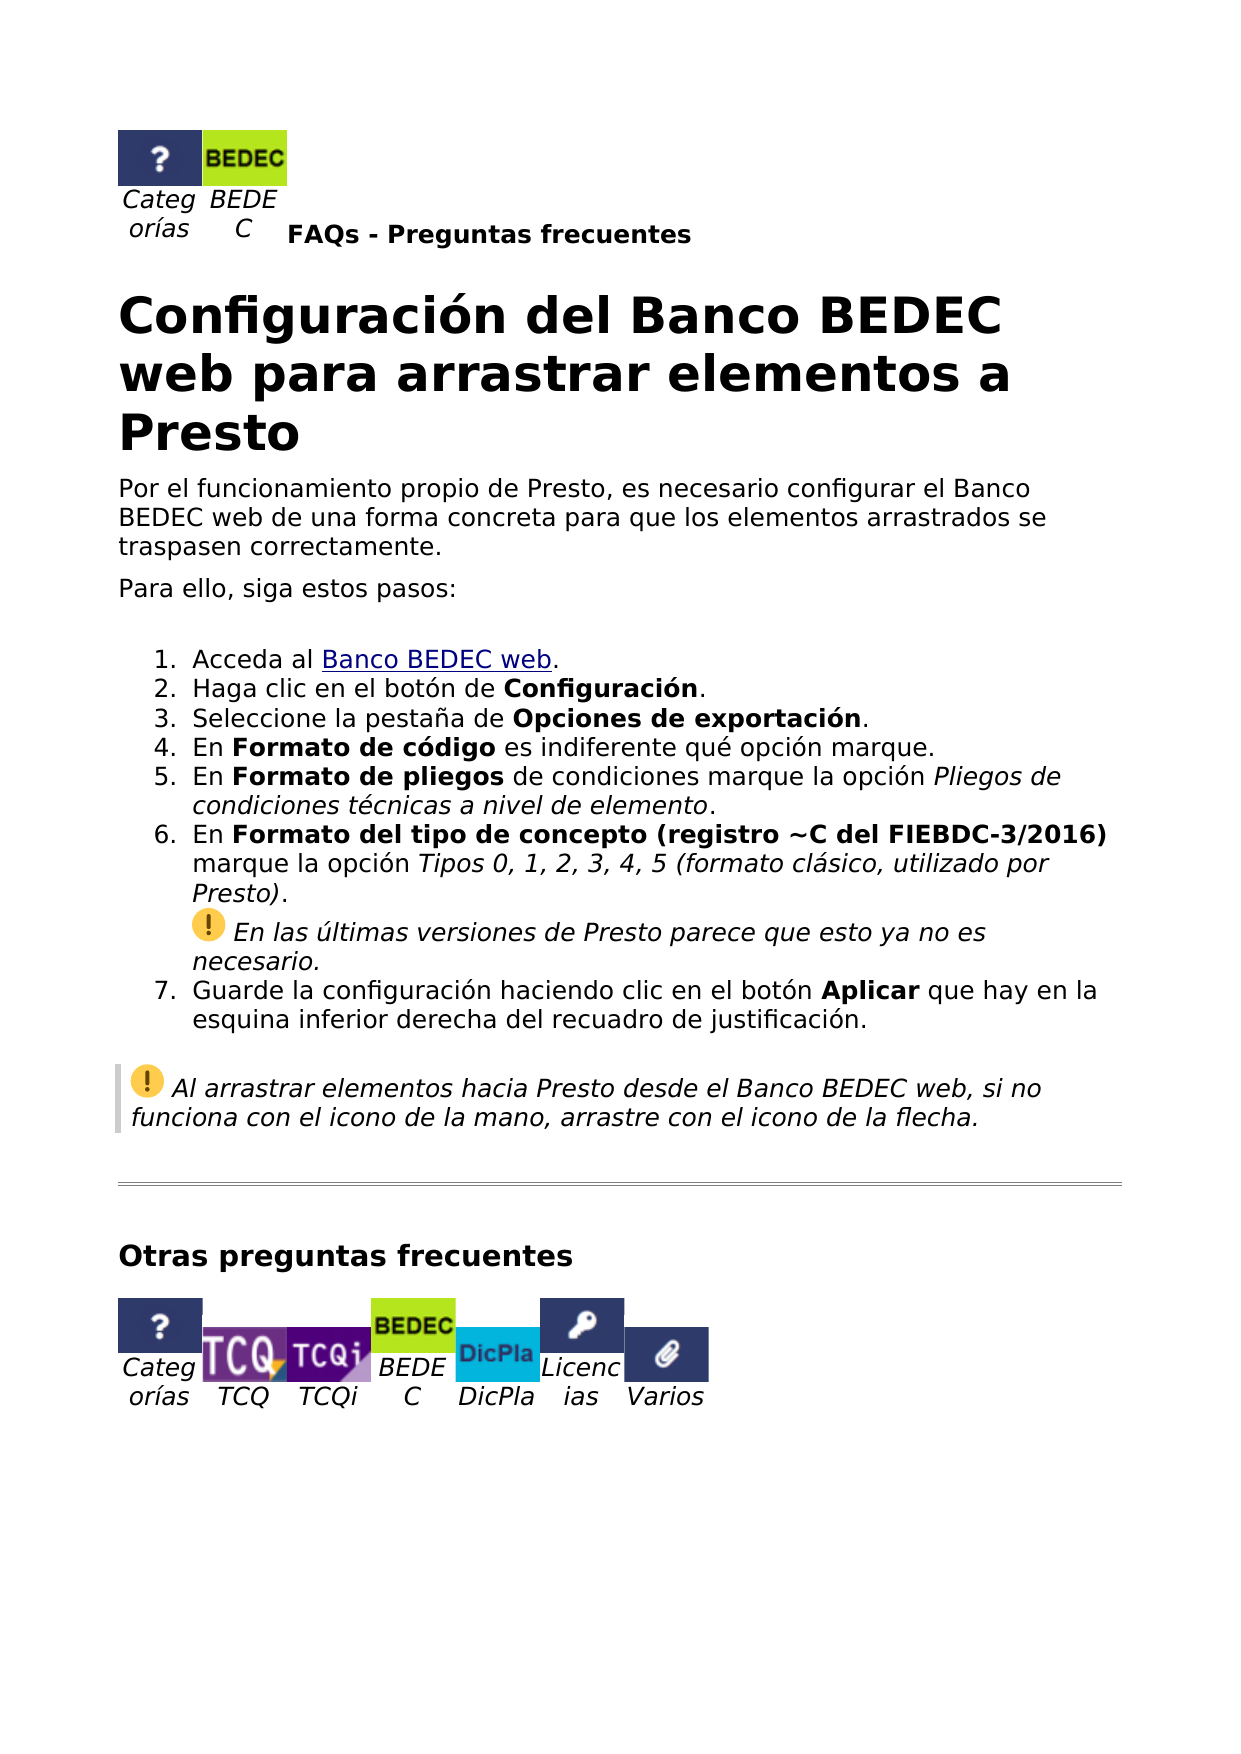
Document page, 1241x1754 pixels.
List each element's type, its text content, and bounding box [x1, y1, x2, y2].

text DicPla [456, 1382, 540, 1411]
list Seleccione la pestaña de Opciones de exportación. [177, 704, 1122, 733]
picture [540, 1298, 709, 1382]
text Para ello, siga estos pasos: [118, 574, 1122, 603]
text TCQi [287, 1382, 371, 1411]
list Acceda al Banco BEDEC web. [177, 645, 1122, 674]
text Categorías [118, 186, 202, 244]
picture [118, 1298, 456, 1382]
picture [477, 1349, 482, 1361]
list En Formato de pliegos de condiciones marque la opción Pliegos de condiciones técnicas a nivel de elemento. [177, 762, 1122, 820]
text Categorías [118, 1353, 202, 1411]
subtitle Otras preguntas frecuentes [118, 1239, 1122, 1273]
text BEDEC [202, 186, 287, 244]
list Haga clic en el botón de Configuración. [177, 674, 1122, 704]
text Varios [624, 1382, 709, 1411]
picture [522, 1349, 536, 1361]
picture [497, 1345, 512, 1360]
list Guarde la configuración haciendo clic en el botón Aplicar que hay en la esquina inferior derecha del recuadro de justificación. [177, 976, 1122, 1035]
table_header Al arrastrar elementos hacia Presto desde el Banco BEDEC web, si no funciona con el icono de la mano, arrastre con el icono de la flecha. [121, 1064, 1122, 1133]
picture [514, 1345, 518, 1360]
text BEDEC [371, 1353, 456, 1411]
subtitle Configuración del Banco BEDEC web para arrastrar elementos a Presto [118, 287, 1122, 462]
text Por el funcionamiento propio de Presto, es necesario configurar el Banco BEDEC web de una forma concreta para que los elementos arrastrados se traspasen correctamente. [118, 474, 1122, 562]
text Licencias [540, 1353, 624, 1411]
text FAQs - Preguntas frecuentes [118, 118, 1122, 249]
list En Formato de código es indiferente qué opción marque. [177, 733, 1122, 762]
picture [485, 1349, 495, 1361]
list En Formato del tipo de concepto (registro ~C del FIEBDC-3/2016) marque la opción Tipos 0, 1, 2, 3, 4, 5 (formato clásico, utilizado por Presto). En las últimas versiones de Presto parece que esto ya no es necesario. [177, 820, 1122, 976]
picture [118, 130, 287, 186]
picture [458, 1344, 475, 1361]
text TCQ [202, 1382, 287, 1411]
